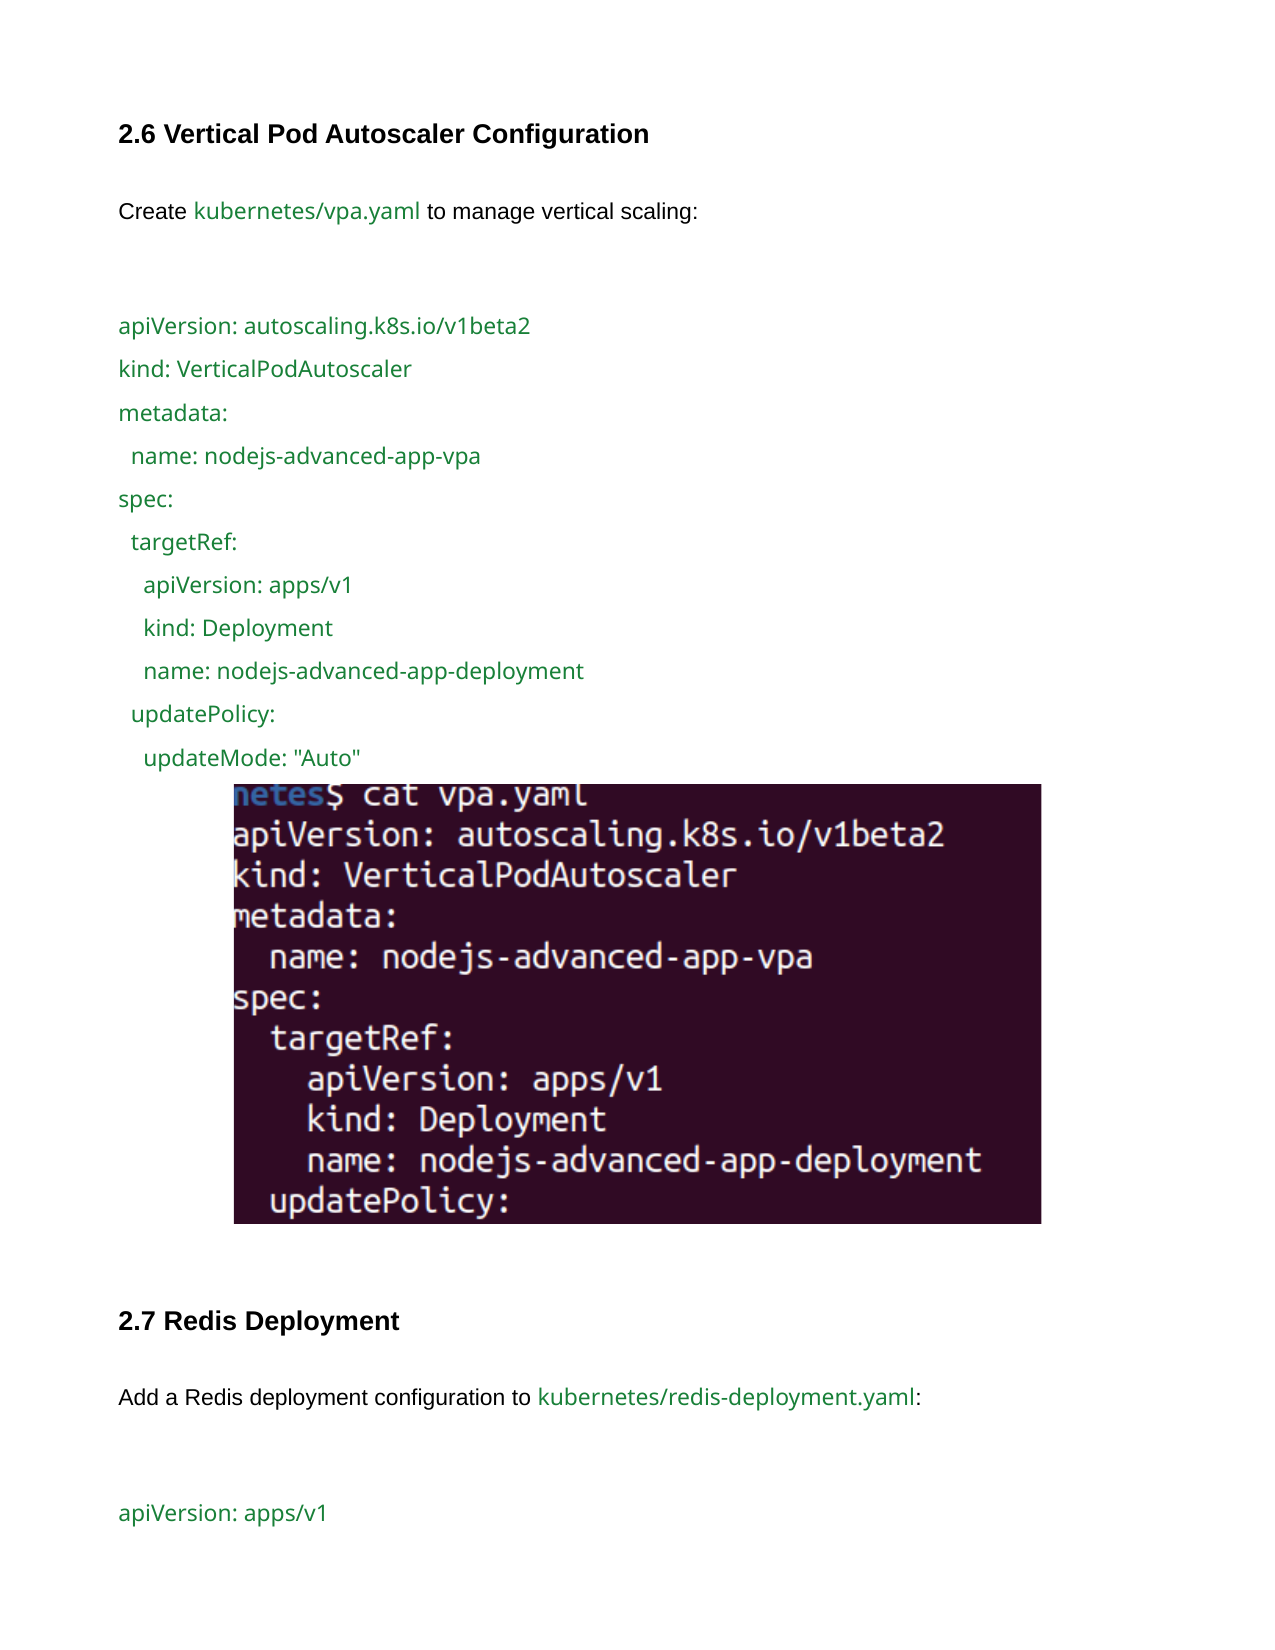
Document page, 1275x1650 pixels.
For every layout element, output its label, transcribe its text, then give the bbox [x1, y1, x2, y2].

text kind: Deployment [118, 612, 1157, 643]
text Add a Redis deployment configuration to kubernetes/redis-deployment.yaml: [118, 1381, 1157, 1412]
text targetRef: [118, 526, 1157, 557]
subtitle 2.7 Redis Deployment [118, 1305, 1157, 1336]
text kind: VerticalPodAutoscaler [118, 353, 1157, 385]
text apiVersion: apps/v1 [118, 1497, 1157, 1528]
text updateMode: "Auto" [118, 742, 1157, 773]
text name: nodejs-advanced-app-vpa [118, 440, 1157, 471]
text updatePolicy: [118, 698, 1157, 730]
picture [233, 784, 1042, 1224]
text apiVersion: apps/v1 [118, 569, 1157, 600]
text apiVersion: autoscaling.k8s.io/v1beta2 [118, 310, 1157, 342]
text name: nodejs-advanced-app-deployment [118, 655, 1157, 687]
subtitle 2.6 Vertical Pod Autoscaler Configuration [118, 118, 1157, 149]
text metadata: [118, 397, 1157, 428]
text Create kubernetes/vpa.yaml to manage vertical scaling: [118, 194, 1157, 226]
text spec: [118, 483, 1157, 514]
